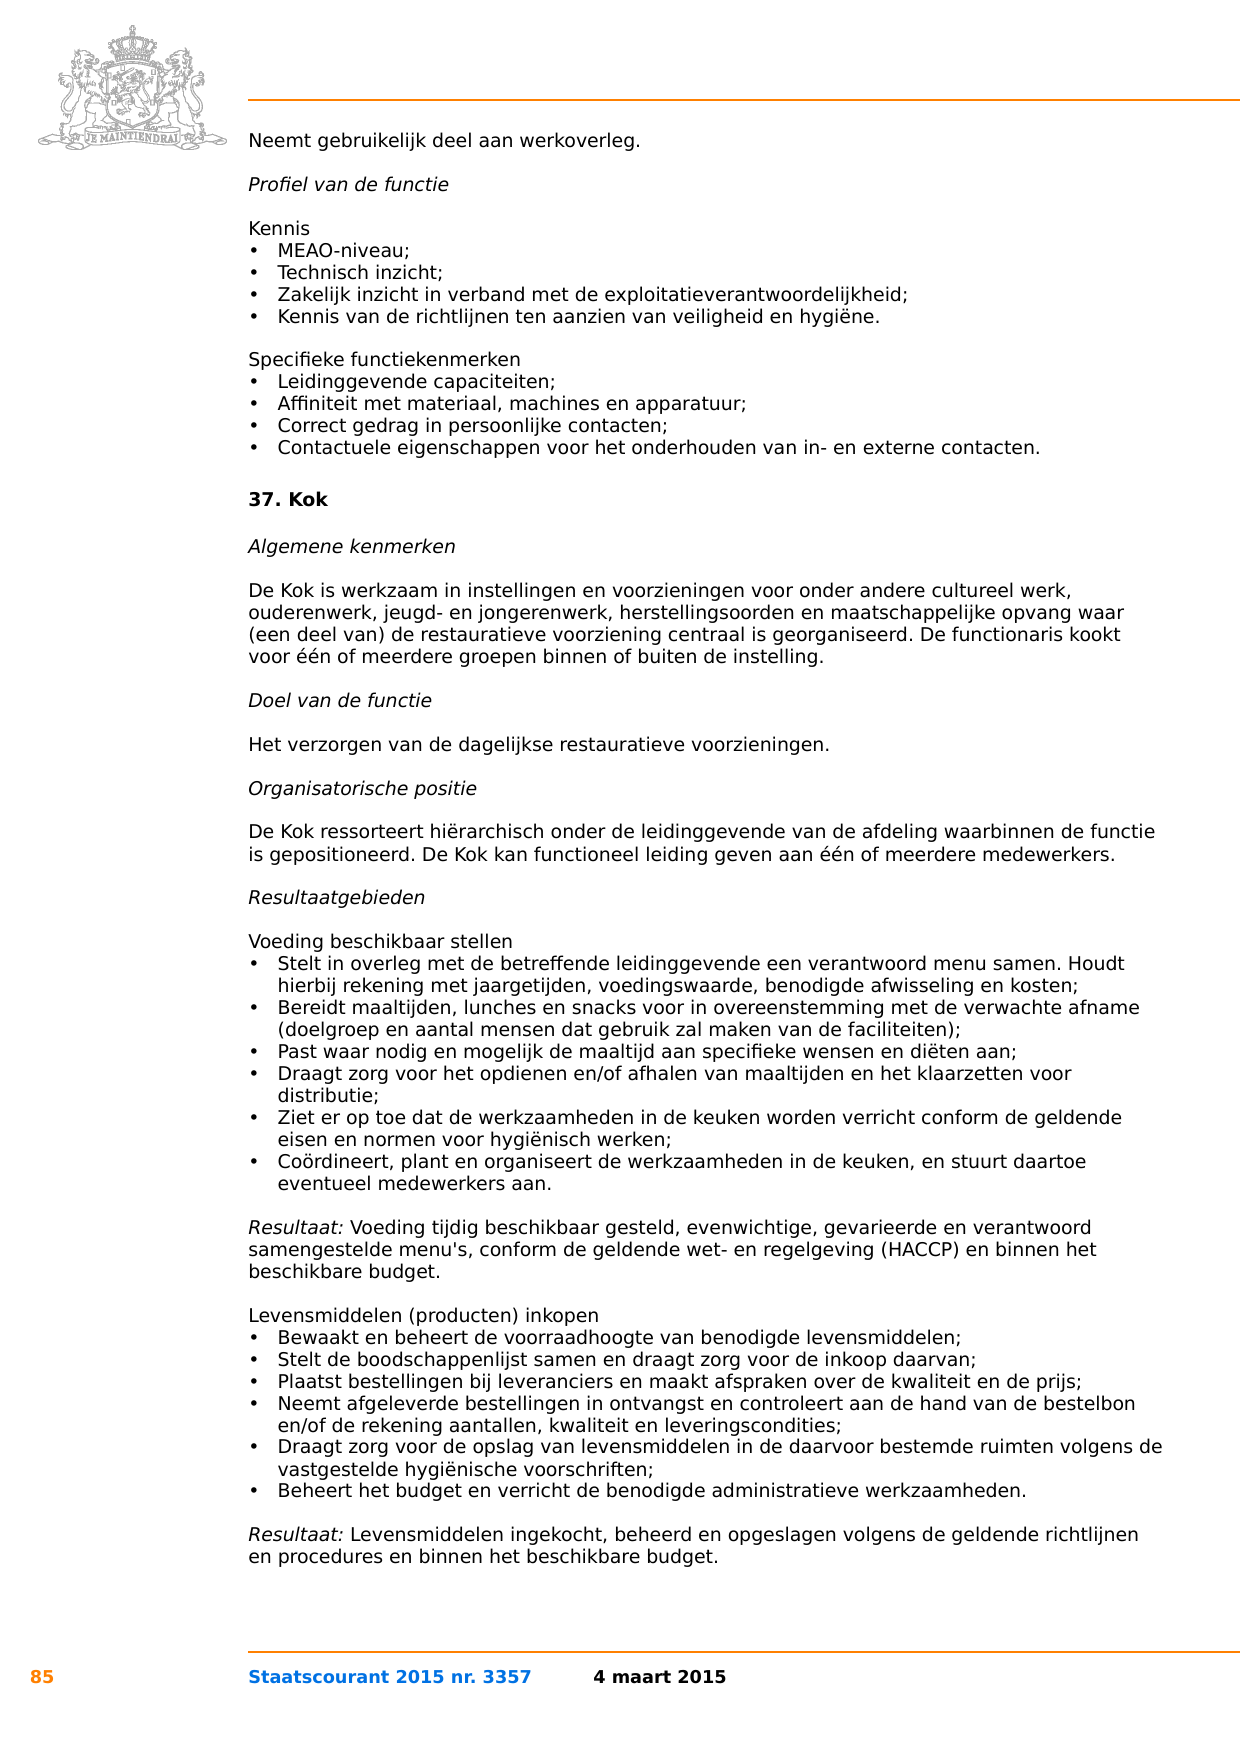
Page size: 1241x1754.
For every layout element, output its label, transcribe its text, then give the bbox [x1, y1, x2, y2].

subtitle 37. Kok [248, 489, 1163, 511]
text Specifieke functiekenmerken [248, 349, 1163, 371]
text • Leidinggevende capaciteiten; [248, 371, 1163, 393]
text Levensmiddelen (producten) inkopen [248, 1304, 1163, 1327]
text • Neemt afgeleverde bestellingen in ontvangst en controleert aan de hand van de bestelbon en/of de rekening aantallen, kwaliteit en leveringscondities; [248, 1392, 1163, 1436]
text Algemene kenmerken [248, 536, 1163, 558]
text De Kok is werkzaam in instellingen en voorzieningen voor onder andere cultureel werk, ouderenwerk, jeugd- en jongerenwerk, herstellingsoorden en maatschappelijke opvang waar (een deel van) de restauratieve voorziening centraal is georganiseerd. De functionaris kookt voor één of meerdere groepen binnen of buiten de instelling. [248, 580, 1163, 668]
text Profiel van de functie [248, 174, 1163, 196]
picture [38, 25, 227, 150]
text Neemt gebruikelijk deel aan werkoverleg. [248, 130, 1163, 152]
text • Contactuele eigenschappen voor het onderhouden van in- en externe contacten. [248, 437, 1163, 459]
text • Plaatst bestellingen bij leveranciers en maakt afspraken over de kwaliteit en de prijs; [248, 1371, 1163, 1392]
text • Kennis van de richtlijnen ten aanzien van veiligheid en hygiëne. [248, 306, 1163, 327]
text • Technisch inzicht; [248, 262, 1163, 283]
text • Stelt de boodschappenlijst samen en draagt zorg voor de inkoop daarvan; [248, 1348, 1163, 1371]
text • Ziet er op toe dat de werkzaamheden in de keuken worden verricht conform de geldende eisen en normen voor hygiënisch werken; [248, 1107, 1163, 1151]
text • Bewaakt en beheert de voorraadhoogte van benodigde levensmiddelen; [248, 1327, 1163, 1348]
text • Bereidt maaltijden, lunches en snacks voor in overeenstemming met de verwachte afname (doelgroep en aantal mensen dat gebruik zal maken van de faciliteiten); [248, 997, 1163, 1041]
text Resultaatgebieden [248, 887, 1163, 909]
text • Draagt zorg voor het opdienen en/of afhalen van maaltijden en het klaarzetten voor distributie; [248, 1063, 1163, 1107]
text Voeding beschikbaar stellen [248, 931, 1163, 953]
text • Affiniteit met materiaal, machines en apparatuur; [248, 393, 1163, 415]
text • Zakelijk inzicht in verband met de exploitatieverantwoordelijkheid; [248, 283, 1163, 306]
text • Stelt in overleg met de betreffende leidinggevende een verantwoord menu samen. Houdt hierbij rekening met jaargetijden, voedingswaarde, benodigde afwisseling en kosten; [248, 953, 1163, 997]
text Kennis [248, 218, 1163, 239]
text De Kok ressorteert hiërarchisch onder de leidinggevende van de afdeling waarbinnen de functie is gepositioneerd. De Kok kan functioneel leiding geven aan één of meerdere medewerkers. [248, 821, 1163, 865]
text • MEAO-niveau; [248, 239, 1163, 262]
text Het verzorgen van de dagelijkse restauratieve voorzieningen. [248, 734, 1163, 756]
text Organisatorische positie [248, 778, 1163, 799]
text • Correct gedrag in persoonlijke contacten; [248, 415, 1163, 437]
text • Draagt zorg voor de opslag van levensmiddelen in de daarvoor bestemde ruimten volgens de vastgestelde hygiënische voorschriften; [248, 1436, 1163, 1480]
text Doel van de functie [248, 690, 1163, 712]
text Resultaat: Voeding tijdig beschikbaar gesteld, evenwichtige, gevarieerde en verantwoord samengestelde menu's, conform de geldende wet- en regelgeving (HACCP) en binnen het beschikbare budget. [248, 1217, 1163, 1283]
text • Coördineert, plant en organiseert de werkzaamheden in de keuken, en stuurt daartoe eventueel medewerkers aan. [248, 1151, 1163, 1195]
text • Beheert het budget en verricht de benodigde administratieve werkzaamheden. [248, 1480, 1163, 1502]
text • Past waar nodig en mogelijk de maaltijd aan specifieke wensen en diëten aan; [248, 1041, 1163, 1063]
text Resultaat: Levensmiddelen ingekocht, beheerd en opgeslagen volgens de geldende richtlijnen en procedures en binnen het beschikbare budget. [248, 1524, 1163, 1568]
